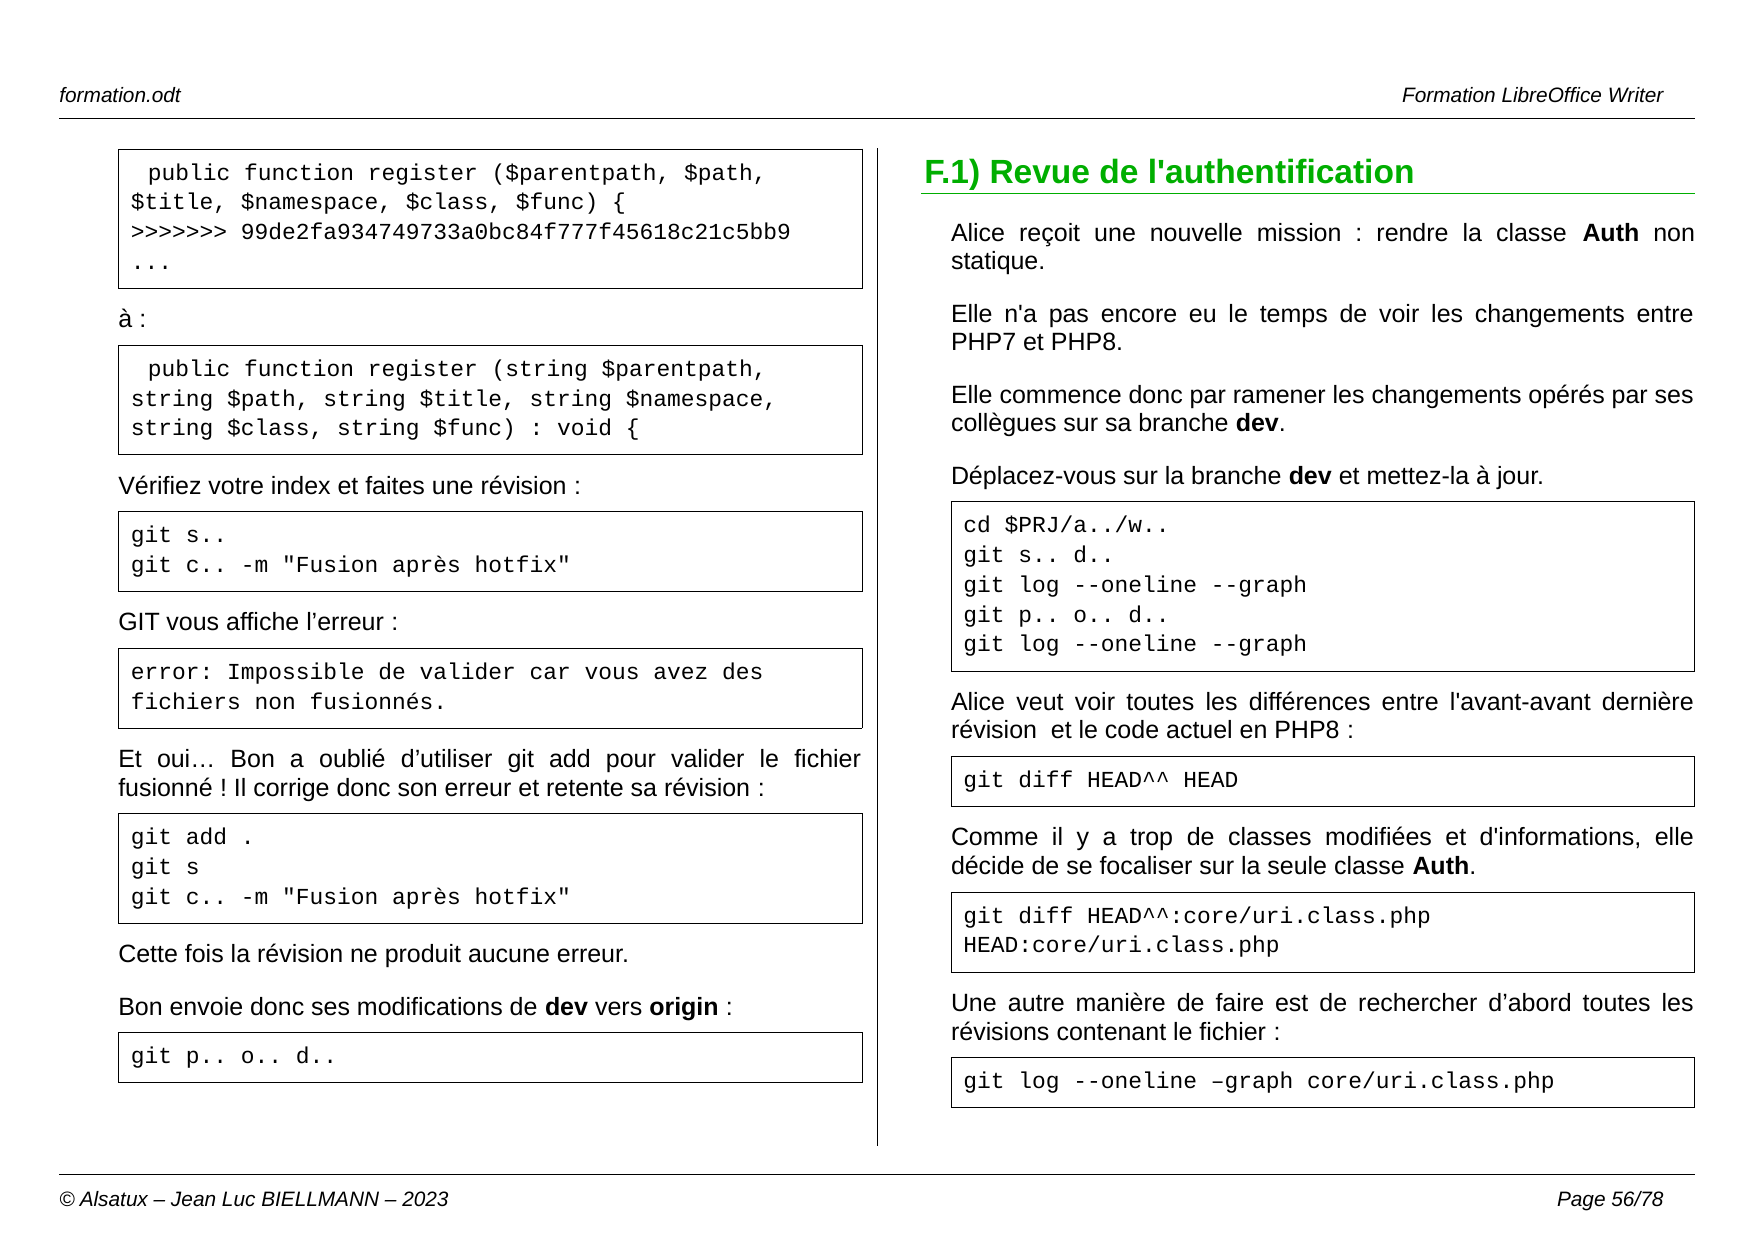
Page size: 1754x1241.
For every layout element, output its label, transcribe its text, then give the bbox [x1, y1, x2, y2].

text Comme il y a trop de classes modifiées et d'informations, elle décide de se focaliser sur la seule classe Auth. [951, 822, 1695, 880]
text à : [118, 304, 862, 333]
text git add . [119, 814, 862, 843]
text git p.. o.. d.. [952, 591, 1694, 620]
text git s [119, 843, 862, 873]
text Bon envoie donc ses modifications de dev vers origin : [118, 992, 862, 1020]
text public function register ($parentpath, $path, $title, $namespace, $class, $func) { [119, 150, 862, 208]
text Cette fois la révision ne produit aucune erreur. [118, 939, 862, 968]
text Déplacez-vous sur la branche dev et mettez-la à jour. [951, 461, 1695, 489]
text GIT vous affiche l’erreur : [118, 607, 862, 636]
subtitle Revue de l'authentification [921, 148, 1695, 193]
text Elle commence donc par ramener les changements opérés par ses collègues sur sa branche dev. [951, 380, 1695, 437]
text ... [119, 238, 862, 288]
text git s.. d.. [952, 531, 1694, 561]
text Vérifiez votre index et faites une révision : [118, 471, 862, 499]
text >>>>>>> 99de2fa934749733a0bc84f777f45618c21c5bb9 [119, 208, 862, 238]
text cd $PRJ/a../w.. [952, 502, 1694, 531]
text Alice veut voir toutes les différences entre l'avant-avant dernière révision et le code actuel en PHP8 : [951, 687, 1695, 744]
text git log --oneline –graph core/uri.class.php [952, 1058, 1694, 1107]
text Une autre manière de faire est de rechercher d’abord toutes les révisions contenant le fichier : [951, 988, 1695, 1045]
text git c.. -m "Fusion après hotfix" [119, 873, 862, 923]
text git log --oneline --graph [952, 620, 1694, 671]
text public function register (string $parentpath, string $path, string $title, string $namespace, string $class, string $func) : void { [119, 346, 862, 454]
text git c.. -m "Fusion après hotfix" [119, 541, 862, 591]
text Et oui… Bon a oublié d’utiliser git add pour valider le fichier fusionné ! Il corrige donc son erreur et retente sa révision : [118, 744, 862, 802]
text error: Impossible de valider car vous avez des fichiers non fusionnés. [119, 649, 862, 728]
text git log --oneline --graph [952, 561, 1694, 591]
text git p.. o.. d.. [119, 1033, 862, 1082]
text git diff HEAD^^:core/uri.class.php HEAD:core/uri.class.php [952, 893, 1694, 972]
text git diff HEAD^^ HEAD [952, 757, 1694, 806]
text git s.. [119, 512, 862, 541]
text Alice reçoit une nouvelle mission : rendre la classe Auth non statique. [951, 218, 1695, 275]
text Elle n'a pas encore eu le temps de voir les changements entre PHP7 et PHP8. [951, 299, 1695, 356]
